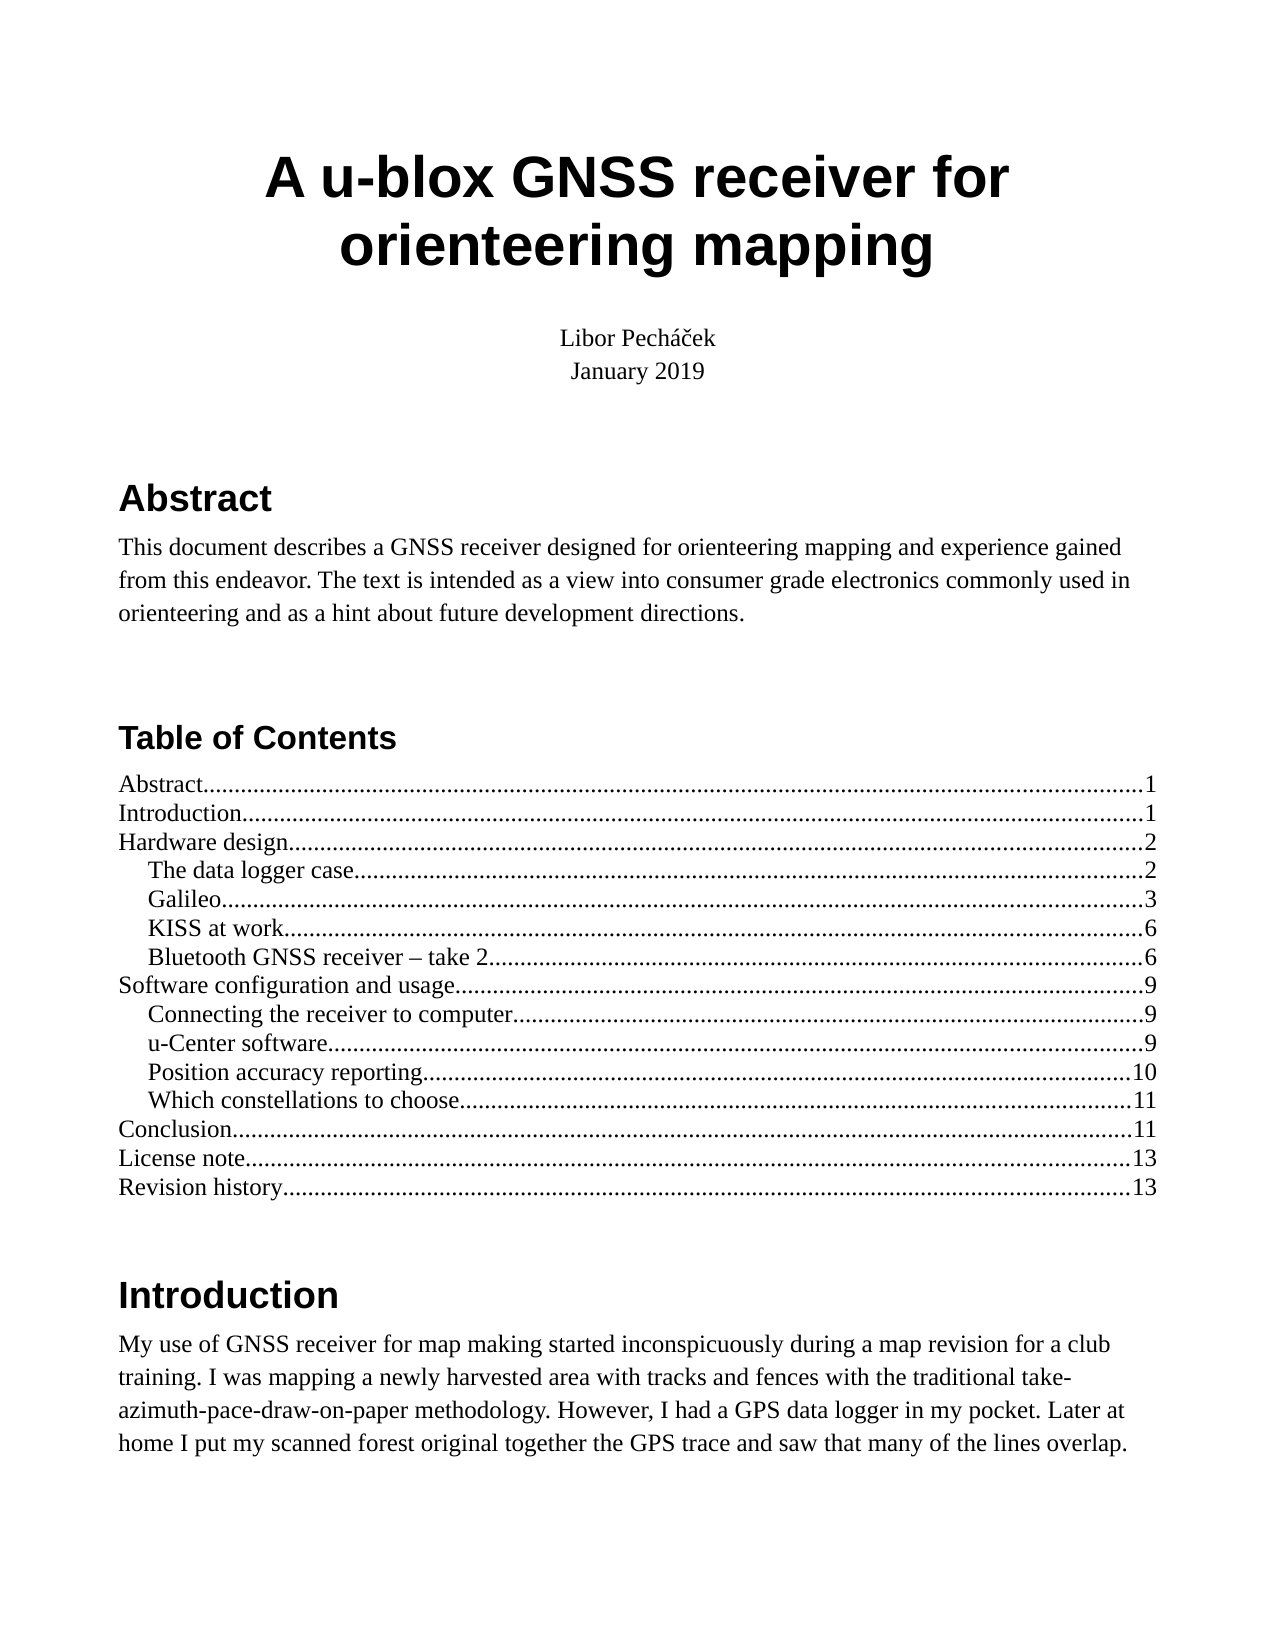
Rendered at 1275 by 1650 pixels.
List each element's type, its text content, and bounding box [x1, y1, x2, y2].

text Revision history 13 [118, 1172, 1157, 1201]
text Conclusion 11 [118, 1114, 1157, 1143]
text Galileo 3 [148, 884, 1157, 913]
subtitle Table of Contents [118, 718, 1157, 757]
text This document describes a GNSS receiver designed for orienteering mapping and experience gained from this endeavor. The text is intended as a view into consumer grade electronics commonly used in orienteering and as a hint about future development directions. [118, 532, 1157, 627]
text Libor Pecháček January 2019 [118, 290, 1157, 384]
text Introduction 1 [118, 798, 1157, 827]
text Software configuration and usage 9 [118, 971, 1157, 999]
text Position accuracy reporting 10 [148, 1057, 1157, 1086]
text License note 13 [118, 1143, 1157, 1172]
text u-Center software 9 [148, 1028, 1157, 1057]
text Which constellations to choose 11 [148, 1086, 1157, 1114]
subtitle Abstract [118, 476, 1157, 520]
text Abstract 1 [118, 769, 1157, 798]
text My use of GNSS receiver for map making started inconspicuously during a map revision for a club training. I was mapping a newly harvested area with tracks and fences with the traditional take-azimuth-pace-draw-on-paper methodology. However, I had a GPS data logger in my pocket. Later at home I put my scanned forest original together the GPS trace and saw that many of the lines overlap. [118, 1329, 1157, 1457]
subtitle Introduction [118, 1273, 1157, 1317]
text Hardware design 2 [118, 827, 1157, 856]
text Connecting the receiver to computer 9 [148, 999, 1157, 1028]
text The data logger case 2 [148, 856, 1157, 884]
text Bluetooth GNSS receiver – take 2 6 [148, 942, 1157, 971]
text KISS at work 6 [148, 913, 1157, 942]
title A u-blox GNSS receiver for orienteering mapping [118, 143, 1157, 277]
